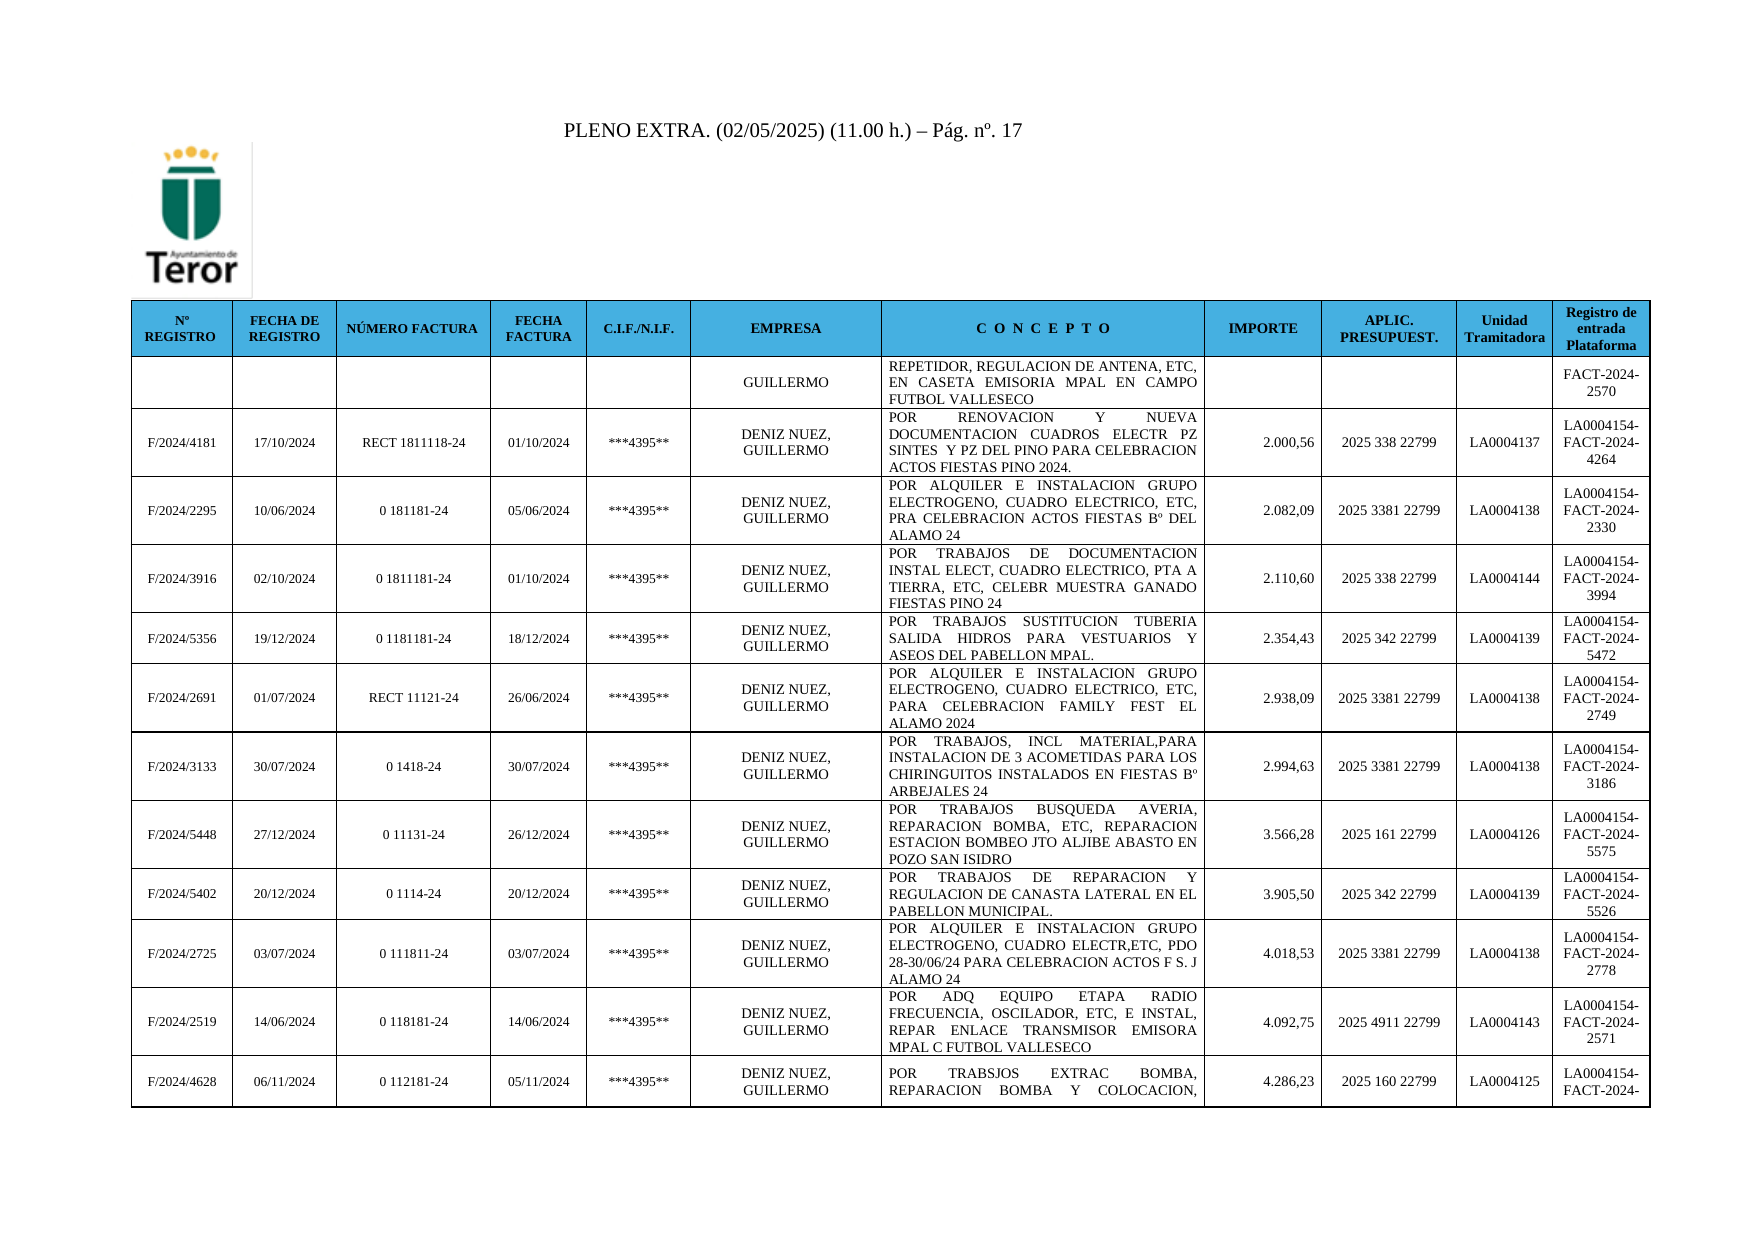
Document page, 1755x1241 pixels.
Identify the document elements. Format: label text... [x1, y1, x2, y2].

table_cell POR TRABAJOS SUSTITUCION TUBERIA SALIDA HIDROS PARA VESTUARIOS Y ASEOS DEL PABELLON MPAL. [882, 613, 1204, 663]
table_cell DENIZ NUEZ, GUILLERMO [691, 545, 881, 612]
table_cell ***4395** [587, 1056, 690, 1106]
table_cell 0 111811-24 [337, 920, 490, 987]
table_cell 2025 3381 22799 [1322, 733, 1456, 799]
table_cell POR TRABAJOS BUSQUEDA AVERIA, REPARACION BOMBA, ETC, REPARACION ESTACION BOMBEO JTO ALJIBE ABASTO EN POZO SAN ISIDRO [882, 801, 1204, 868]
table_cell DENIZ NUEZ, GUILLERMO [691, 1056, 881, 1106]
table_cell ***4395** [587, 869, 690, 919]
table_cell LA0004154-FACT-2024-3994 [1553, 545, 1649, 612]
table_cell 18/12/2024 [491, 613, 586, 663]
table_header IMPORTE [1205, 301, 1321, 356]
table_cell LA0004125 [1457, 1056, 1552, 1106]
table_cell POR ALQUILER E INSTALACION GRUPO ELECTROGENO, CUADRO ELECTRICO, ETC, PRA CELEBRACION ACTOS FIESTAS Bº DEL ALAMO 24 [882, 477, 1204, 544]
table_cell DENIZ NUEZ, GUILLERMO [691, 988, 881, 1055]
table_cell ***4395** [587, 545, 690, 612]
table_cell 30/07/2024 [491, 733, 586, 799]
table_cell POR TRABAJOS DE DOCUMENTACION INSTAL ELECT, CUADRO ELECTRICO, PTA A TIERRA, ETC, CELEBR MUESTRA GANADO FIESTAS PINO 24 [882, 545, 1204, 612]
table_cell 05/11/2024 [491, 1056, 586, 1106]
table_cell 2025 342 22799 [1322, 613, 1456, 663]
table_cell 0 1811181-24 [337, 545, 490, 612]
table_cell 2025 338 22799 [1322, 409, 1456, 476]
table_cell LA0004138 [1457, 664, 1552, 731]
table_cell 20/12/2024 [233, 869, 336, 919]
table_cell [587, 357, 690, 408]
table_cell 03/07/2024 [233, 920, 336, 987]
table_cell DENIZ NUEZ, GUILLERMO [691, 920, 881, 987]
table_cell 4.286,23 [1205, 1056, 1321, 1106]
table_cell 2025 3381 22799 [1322, 664, 1456, 731]
table_cell DENIZ NUEZ, GUILLERMO [691, 409, 881, 476]
table_cell 4.092,75 [1205, 988, 1321, 1055]
table_cell LA0004154-FACT-2024-4264 [1553, 409, 1649, 476]
table_cell LA0004154-FACT-2024-5526 [1553, 869, 1649, 919]
table_cell GUILLERMO [691, 357, 881, 408]
table_cell 20/12/2024 [491, 869, 586, 919]
table_cell 30/07/2024 [233, 733, 336, 799]
table_header Unidad Tramitadora [1457, 301, 1552, 356]
table_cell F/2024/2295 [132, 477, 232, 544]
table_cell 2.110,60 [1205, 545, 1321, 612]
table_cell RECT 11121-24 [337, 664, 490, 731]
table_cell ***4395** [587, 613, 690, 663]
table_cell 06/11/2024 [233, 1056, 336, 1106]
table_cell 3.905,50 [1205, 869, 1321, 919]
table_header FECHA FACTURA [491, 301, 586, 356]
table_header Nº REGISTRO [132, 301, 232, 356]
table_cell [1457, 357, 1552, 408]
table_cell 0 112181-24 [337, 1056, 490, 1106]
table_cell 4.018,53 [1205, 920, 1321, 987]
table_cell 2025 4911 22799 [1322, 988, 1456, 1055]
table_cell F/2024/2519 [132, 988, 232, 1055]
table_cell 0 1418-24 [337, 733, 490, 799]
table_cell ***4395** [587, 733, 690, 799]
table_cell F/2024/5356 [132, 613, 232, 663]
table_cell 2.082,09 [1205, 477, 1321, 544]
table_header EMPRESA [691, 301, 881, 356]
table_cell LA0004139 [1457, 613, 1552, 663]
table_cell ***4395** [587, 920, 690, 987]
table_cell REPETIDOR, REGULACION DE ANTENA, ETC, EN CASETA EMISORIA MPAL EN CAMPO FUTBOL VALLESECO [882, 357, 1204, 408]
table_cell LA0004143 [1457, 988, 1552, 1055]
table_cell [132, 357, 232, 408]
table_cell 03/07/2024 [491, 920, 586, 987]
table_cell POR TRABAJOS, INCL MATERIAL,PARA INSTALACION DE 3 ACOMETIDAS PARA LOS CHIRINGUITOS INSTALADOS EN FIESTAS Bº ARBEJALES 24 [882, 733, 1204, 799]
table_cell F/2024/2691 [132, 664, 232, 731]
table_cell DENIZ NUEZ, GUILLERMO [691, 733, 881, 799]
table_cell [491, 357, 586, 408]
table_cell 0 11131-24 [337, 801, 490, 868]
table_cell ***4395** [587, 801, 690, 868]
table_cell 0 181181-24 [337, 477, 490, 544]
table_cell 2025 161 22799 [1322, 801, 1456, 868]
table_cell F/2024/5448 [132, 801, 232, 868]
table_cell 2025 342 22799 [1322, 869, 1456, 919]
table_cell DENIZ NUEZ, GUILLERMO [691, 613, 881, 663]
table_cell LA0004154-FACT-2024-2571 [1553, 988, 1649, 1055]
table_cell 2025 338 22799 [1322, 545, 1456, 612]
table_cell DENIZ NUEZ, GUILLERMO [691, 664, 881, 731]
table_cell POR ALQUILER E INSTALACION GRUPO ELECTROGENO, CUADRO ELECTRICO, ETC, PARA CELEBRACION FAMILY FEST EL ALAMO 2024 [882, 664, 1204, 731]
table_cell [233, 357, 336, 408]
table_cell 2.000,56 [1205, 409, 1321, 476]
table_cell 01/10/2024 [491, 409, 586, 476]
table_cell ***4395** [587, 664, 690, 731]
table_cell DENIZ NUEZ, GUILLERMO [691, 801, 881, 868]
table_cell 14/06/2024 [233, 988, 336, 1055]
table_header C O N C E P T O [882, 301, 1204, 356]
table_cell DENIZ NUEZ, GUILLERMO [691, 477, 881, 544]
table_cell 26/06/2024 [491, 664, 586, 731]
table_cell LA0004138 [1457, 920, 1552, 987]
table_cell LA0004154-FACT-2024-2330 [1553, 477, 1649, 544]
table_cell LA0004138 [1457, 733, 1552, 799]
table_cell 2.938,09 [1205, 664, 1321, 731]
table_header NÚMERO FACTURA [337, 301, 490, 356]
table_cell 0 118181-24 [337, 988, 490, 1055]
table_cell 05/06/2024 [491, 477, 586, 544]
table_cell 19/12/2024 [233, 613, 336, 663]
table_cell FACT-2024-2570 [1553, 357, 1649, 408]
table_cell POR TRABAJOS DE REPARACION Y REGULACION DE CANASTA LATERAL EN EL PABELLON MUNICIPAL. [882, 869, 1204, 919]
table_cell LA0004154-FACT-2024-5472 [1553, 613, 1649, 663]
table_cell [1205, 357, 1321, 408]
table_cell F/2024/4628 [132, 1056, 232, 1106]
table_cell LA0004154-FACT-2024-2778 [1553, 920, 1649, 987]
table_cell 0 1114-24 [337, 869, 490, 919]
table_cell 0 1181181-24 [337, 613, 490, 663]
table_cell LA0004138 [1457, 477, 1552, 544]
table_header C.I.F./N.I.F. [587, 301, 690, 356]
table_cell LA0004126 [1457, 801, 1552, 868]
table_cell F/2024/5402 [132, 869, 232, 919]
table_cell LA0004137 [1457, 409, 1552, 476]
table_cell 17/10/2024 [233, 409, 336, 476]
table_cell ***4395** [587, 409, 690, 476]
table_cell [1322, 357, 1456, 408]
table_cell 01/07/2024 [233, 664, 336, 731]
table_cell F/2024/3133 [132, 733, 232, 799]
table_header Registro de entrada Plataforma [1553, 301, 1649, 356]
table_cell RECT 1811118-24 [337, 409, 490, 476]
table_cell ***4395** [587, 988, 690, 1055]
table_cell LA0004154-FACT-2024- [1553, 1056, 1649, 1106]
table_cell POR ADQ EQUIPO ETAPA RADIO FRECUENCIA, OSCILADOR, ETC, E INSTAL, REPAR ENLACE TRANSMISOR EMISORA MPAL C FUTBOL VALLESECO [882, 988, 1204, 1055]
table_cell [337, 357, 490, 408]
table_header FECHA DE REGISTRO [233, 301, 336, 356]
table_cell LA0004154-FACT-2024-3186 [1553, 733, 1649, 799]
table_cell DENIZ NUEZ, GUILLERMO [691, 869, 881, 919]
table_cell 26/12/2024 [491, 801, 586, 868]
table_cell F/2024/3916 [132, 545, 232, 612]
table_cell F/2024/2725 [132, 920, 232, 987]
table_cell 2025 160 22799 [1322, 1056, 1456, 1106]
table_cell 3.566,28 [1205, 801, 1321, 868]
table_cell ***4395** [587, 477, 690, 544]
table_cell 27/12/2024 [233, 801, 336, 868]
table_cell POR ALQUILER E INSTALACION GRUPO ELECTROGENO, CUADRO ELECTR,ETC, PDO 28-30/06/24 PARA CELEBRACION ACTOS F S. J ALAMO 24 [882, 920, 1204, 987]
table_cell LA0004154-FACT-2024-2749 [1553, 664, 1649, 731]
table_cell 2025 3381 22799 [1322, 920, 1456, 987]
table_cell 02/10/2024 [233, 545, 336, 612]
table_cell LA0004154-FACT-2024-5575 [1553, 801, 1649, 868]
table_cell F/2024/4181 [132, 409, 232, 476]
table_cell POR TRABSJOS EXTRAC BOMBA, REPARACION BOMBA Y COLOCACION, [882, 1056, 1204, 1106]
table_cell LA0004144 [1457, 545, 1552, 612]
table_cell 10/06/2024 [233, 477, 336, 544]
table_cell 01/10/2024 [491, 545, 586, 612]
table_cell POR RENOVACION Y NUEVA DOCUMENTACION CUADROS ELECTR PZ SINTES Y PZ DEL PINO PARA CELEBRACION ACTOS FIESTAS PINO 2024. [882, 409, 1204, 476]
table_cell 14/06/2024 [491, 988, 586, 1055]
table_cell LA0004139 [1457, 869, 1552, 919]
table_cell 2.994,63 [1205, 733, 1321, 799]
table_cell 2.354,43 [1205, 613, 1321, 663]
table_cell 2025 3381 22799 [1322, 477, 1456, 544]
table_header APLIC. PRESUPUEST. [1322, 301, 1456, 356]
